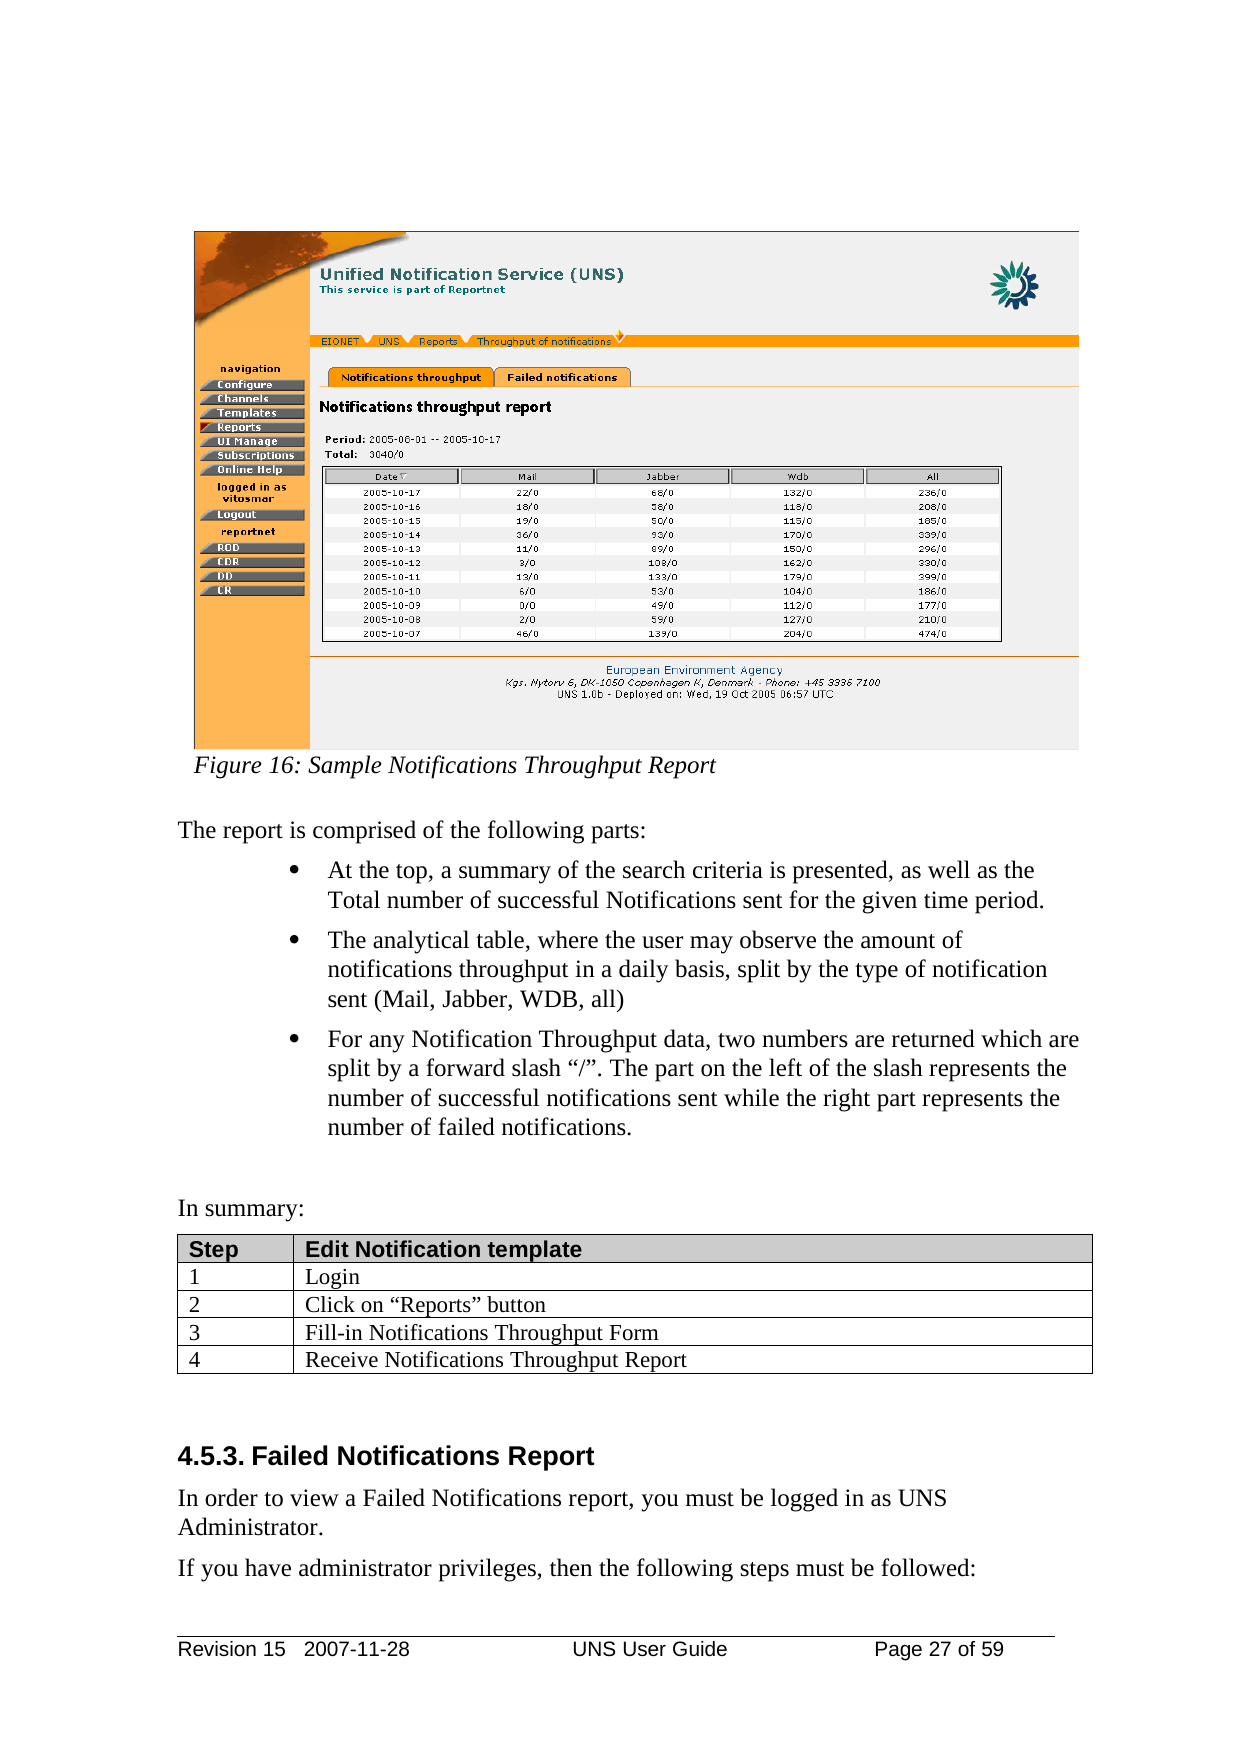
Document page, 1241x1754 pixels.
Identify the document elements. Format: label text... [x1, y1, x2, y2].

table_cell Receive Notifications Throughput Report [294, 1346, 1092, 1372]
table_cell 3 [178, 1318, 293, 1345]
text In order to view a Failed Notifications report, you must be logged in as UNS Administrator. [177, 1483, 1092, 1541]
text If you have administrator privileges, then the following steps must be followed: [177, 1553, 1092, 1582]
list For any Notification Throughput data, two numbers are returned which are split by a forward slash “/”. The part on the left of the slash represents the number of successful notifications sent while the right part represents the number of failed notifications. [290, 1024, 1092, 1141]
table_header Step [178, 1235, 293, 1262]
text Figure 16: Sample Notifications Throughput Report [194, 750, 1079, 779]
table_cell Login [294, 1263, 1092, 1290]
list The analytical table, where the user may observe the amount of notifications throughput in a daily basis, split by the type of notification sent (Mail, Jabber, WDB, all) [290, 925, 1092, 1012]
picture [193, 231, 1079, 750]
table_header Edit Notification template [294, 1235, 1092, 1262]
list At the top, a summary of the search criteria is presented, as well as the Total number of successful Notifications sent for the given time period. [290, 855, 1092, 913]
subtitle Failed Notifications Report [177, 1439, 1092, 1470]
table_cell Click on “Reports” button [294, 1291, 1092, 1317]
text In summary: [177, 1193, 1092, 1222]
text The report is comprised of the following parts: [177, 814, 1092, 844]
table_cell 1 [178, 1263, 293, 1290]
table_cell 2 [178, 1291, 293, 1317]
table_cell 4 [178, 1346, 293, 1372]
table_cell Fill-in Notifications Throughput Form [294, 1318, 1092, 1345]
